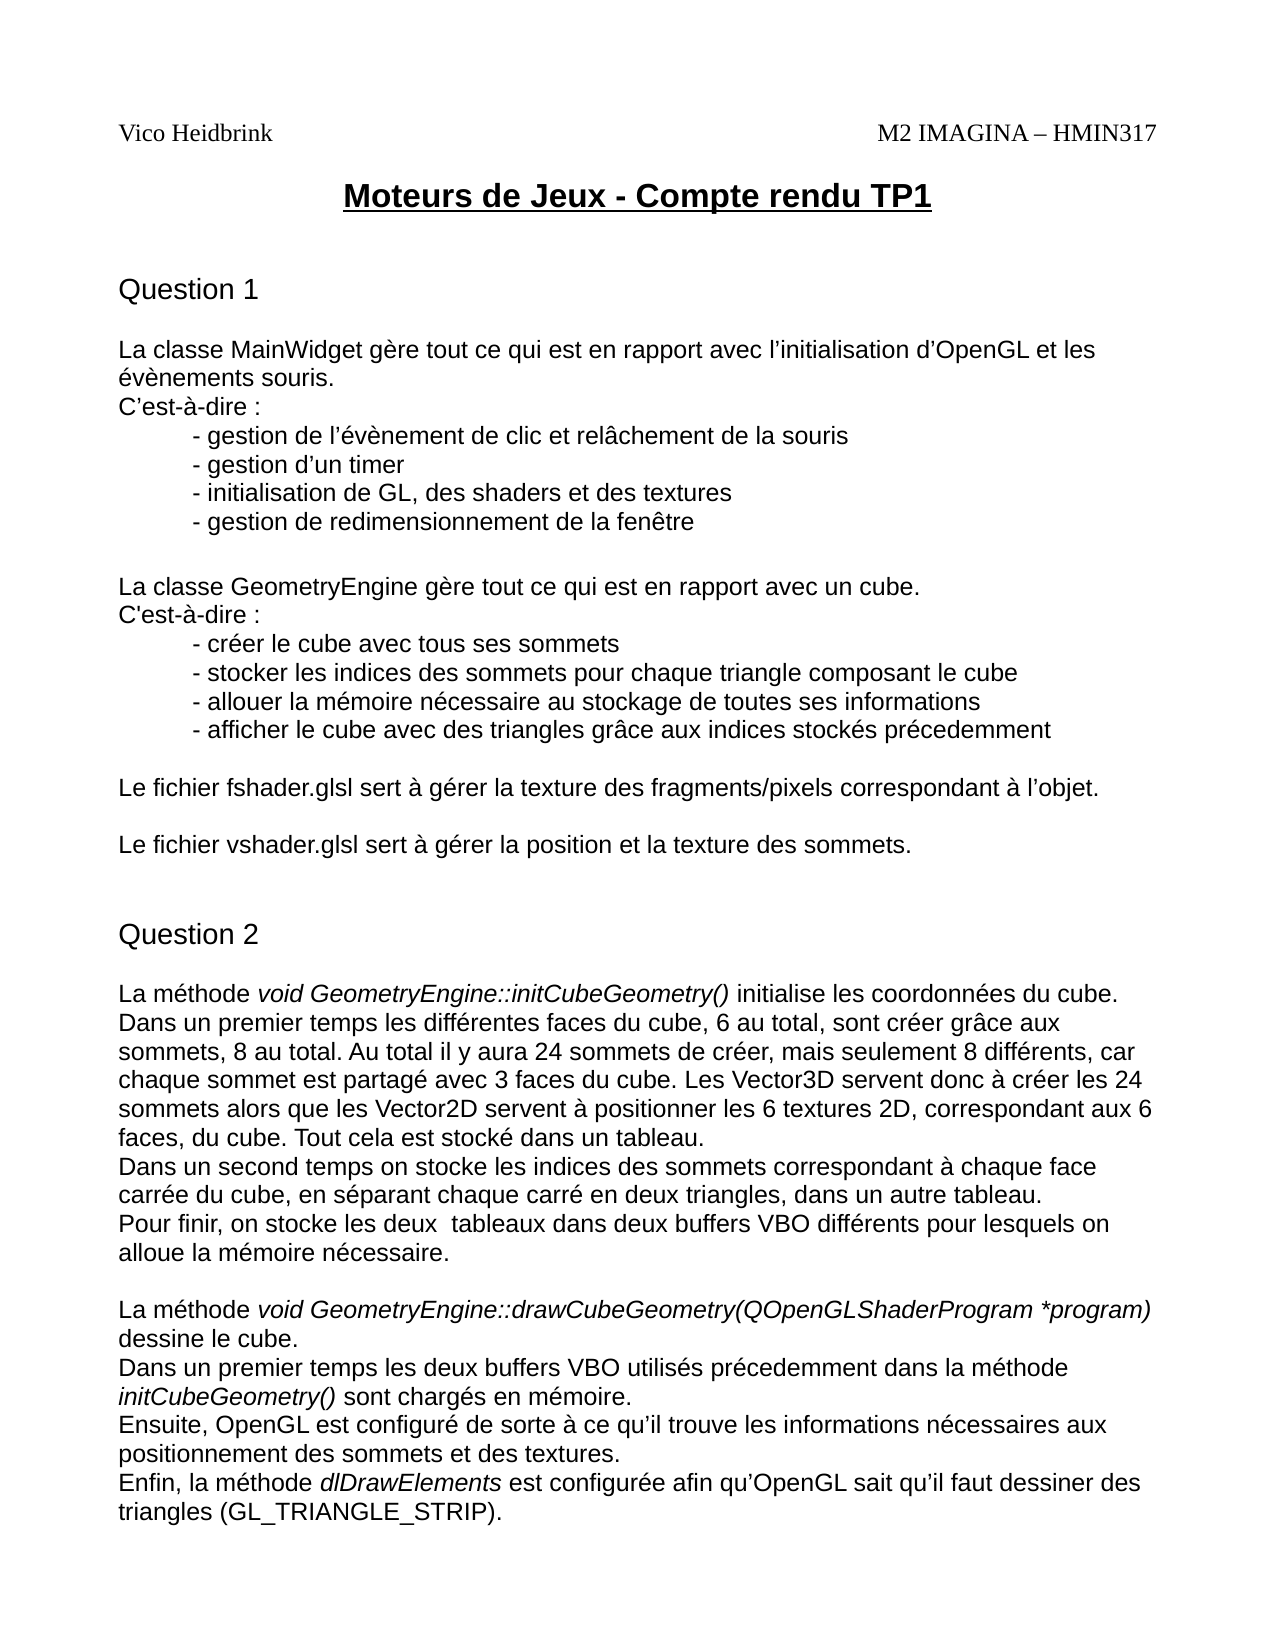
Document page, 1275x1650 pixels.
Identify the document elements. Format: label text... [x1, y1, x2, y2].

text Dans un second temps on stocke les indices des sommets correspondant à chaque face carrée du cube, en séparant chaque carré en deux triangles, dans un autre tableau. [118, 1152, 1157, 1209]
text Dans un premier temps les différentes faces du cube, 6 au total, sont créer grâce aux sommets, 8 au total. Au total il y aura 24 sommets de créer, mais seulement 8 différents, car chaque sommet est partagé avec 3 faces du cube. Les Vector3D servent donc à créer les 24 sommets alors que les Vector2D servent à positionner les 6 textures 2D, correspondant aux 6 faces, du cube. Tout cela est stocké dans un tableau. [118, 1008, 1157, 1152]
text - gestion d’un timer [118, 449, 1157, 478]
text Pour finir, on stocke les deux tableaux dans deux buffers VBO différents pour lesquels on alloue la mémoire nécessaire. [118, 1209, 1157, 1267]
text La classe GeometryEngine gère tout ce qui est en rapport avec un cube. [118, 572, 1157, 601]
text La méthode void GeometryEngine::initCubeGeometry() initialise les coordonnées du cube. [118, 979, 1157, 1008]
text - gestion de l’évènement de clic et relâchement de la souris [118, 421, 1157, 449]
text - stocker les indices des sommets pour chaque triangle composant le cube [118, 658, 1157, 687]
text - gestion de redimensionnement de la fenêtre [118, 507, 1157, 536]
text Question 1 [118, 272, 1157, 306]
text Ensuite, OpenGL est configuré de sorte à ce qu’il trouve les informations nécessaires aux positionnement des sommets et des textures. [118, 1410, 1157, 1468]
text Question 2 [118, 917, 1157, 950]
text Enfin, la méthode dlDrawElements est configurée afin qu’OpenGL sait qu’il faut dessiner des triangles (GL_TRIANGLE_STRIP). [118, 1468, 1157, 1525]
text - afficher le cube avec des triangles grâce aux indices stockés précedemment [118, 716, 1157, 744]
text Le fichier vshader.glsl sert à gérer la position et la texture des sommets. [118, 831, 1157, 859]
text Moteurs de Jeux - Compte rendu TP1 [118, 176, 1157, 215]
text La méthode void GeometryEngine::drawCubeGeometry(QOpenGLShaderProgram *program) dessine le cube. [118, 1295, 1157, 1353]
text C’est-à-dire : [118, 392, 1157, 421]
text - initialisation de GL, des shaders et des textures [118, 478, 1157, 507]
text - allouer la mémoire nécessaire au stockage de toutes ses informations [118, 687, 1157, 716]
text - créer le cube avec tous ses sommets [118, 629, 1157, 658]
text La classe MainWidget gère tout ce qui est en rapport avec l’initialisation d’OpenGL et les évènements souris. [118, 334, 1157, 392]
text C'est-à-dire : [118, 601, 1157, 629]
text Le fichier fshader.glsl sert à gérer la texture des fragments/pixels correspondant à l’objet. [118, 773, 1157, 802]
text Dans un premier temps les deux buffers VBO utilisés précedemment dans la méthode initCubeGeometry() sont chargés en mémoire. [118, 1353, 1157, 1410]
